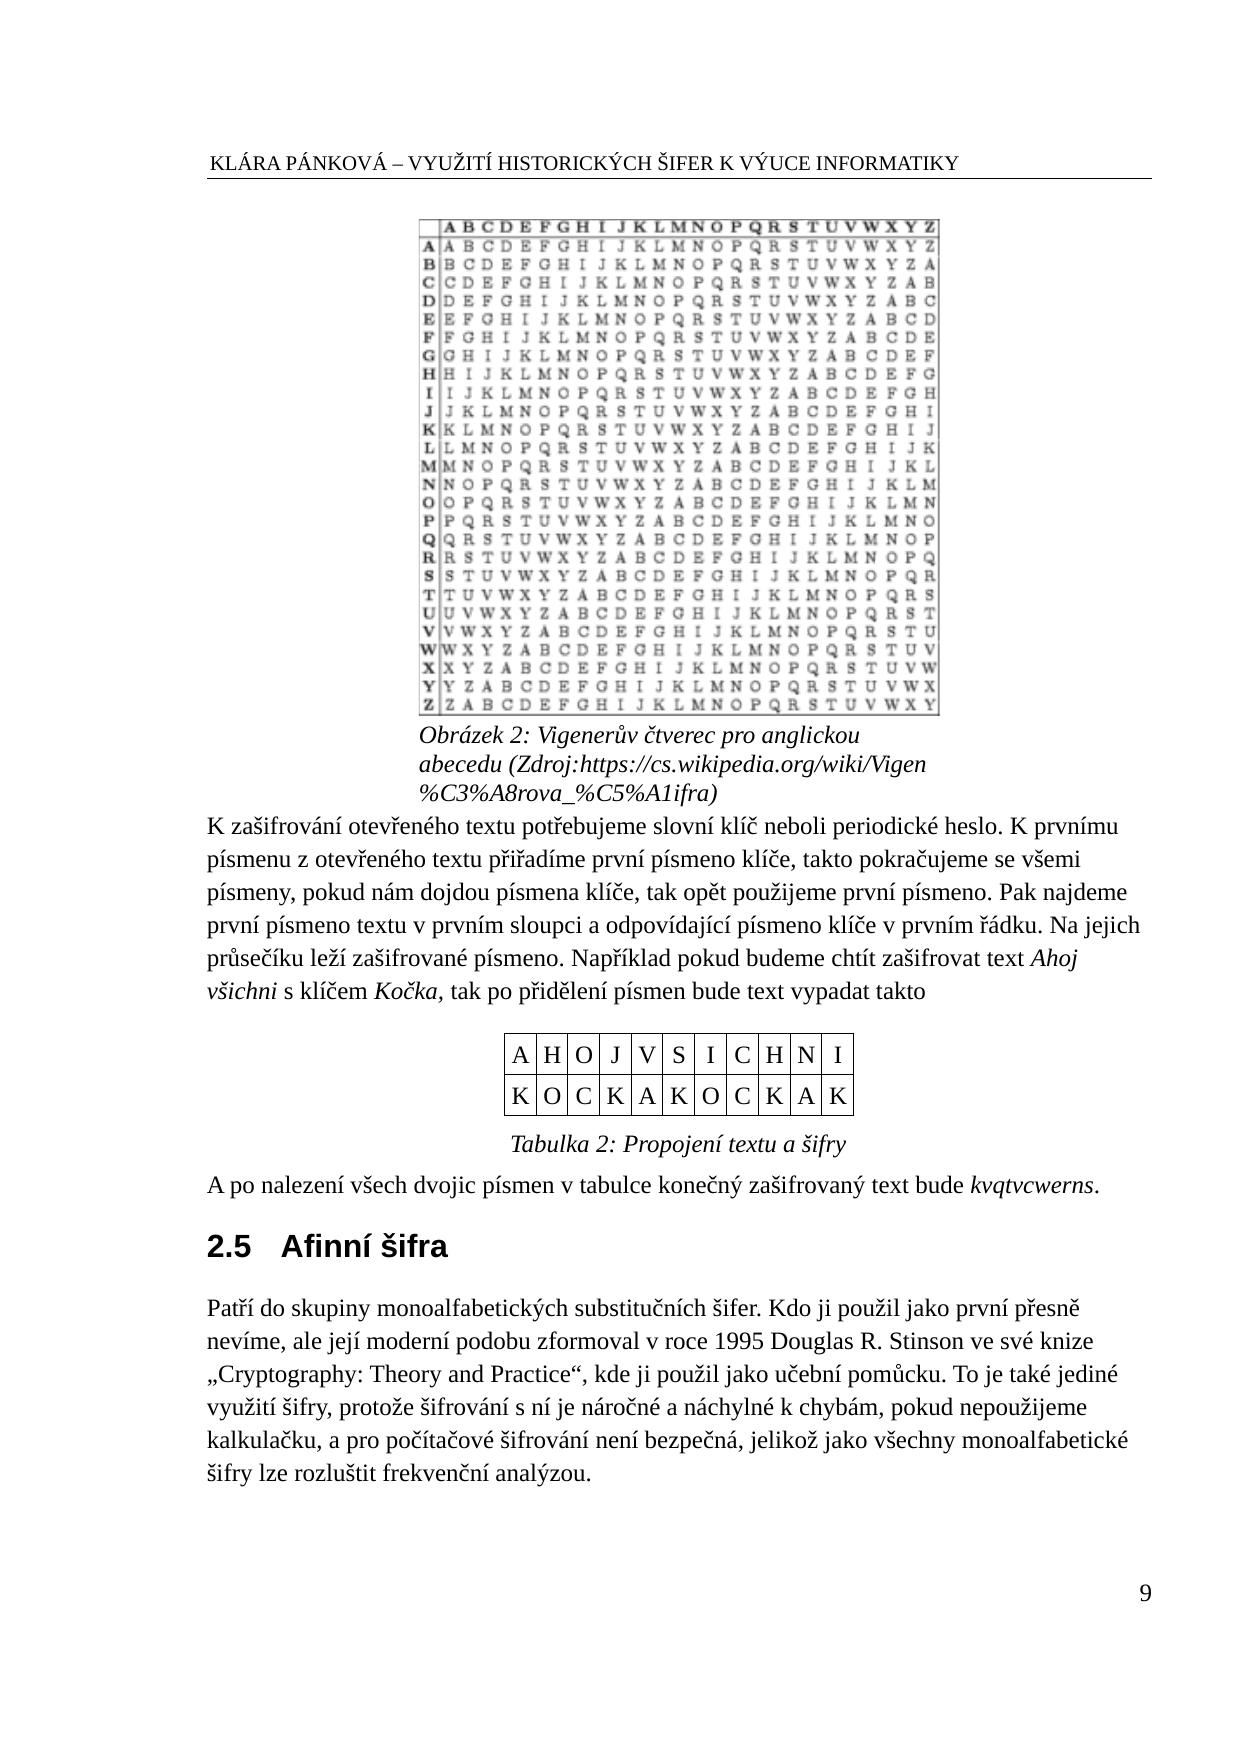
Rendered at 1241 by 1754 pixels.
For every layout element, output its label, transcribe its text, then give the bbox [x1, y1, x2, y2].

table_cell K [759, 1075, 790, 1115]
table_cell O [695, 1075, 726, 1115]
table_header O [568, 1034, 599, 1074]
table_header A [505, 1034, 536, 1074]
table_cell K [600, 1075, 631, 1115]
table_header S [663, 1034, 694, 1074]
text Tabulka 2: Propojení textu a šifry [207, 1129, 1152, 1158]
table_header N [791, 1034, 821, 1074]
text K zašifrování otevřeného textu potřebujeme slovní klíč neboli periodické heslo. K prvnímu písmenu z otevřeného textu přiřadíme první písmeno klíče, takto pokračujeme se všemi písmeny, pokud nám dojdou písmena klíče, tak opět použijeme první písmeno. Pak najdeme první písmeno textu v prvním sloupci a odpovídající písmeno klíče v prvním řádku. Na jejich průsečíku leží zašifrované písmeno. Například pokud budeme chtít zašifrovat text Ahoj všichni s klíčem Kočka, tak po přidělení písmen bude text vypadat takto [207, 207, 1152, 1005]
table_header V [632, 1034, 662, 1074]
table_header C [727, 1034, 758, 1074]
table_header H [537, 1034, 567, 1074]
table_cell K [822, 1075, 853, 1115]
table_cell K [505, 1075, 536, 1115]
text Obrázek 2: Vigenerův čtverec pro anglickou abecedu (Zdroj:https://cs.wikipedia.org/wiki/Vigen%C3%A8rova_%C5%A1ifra) [419, 716, 940, 807]
table_cell A [791, 1075, 821, 1115]
table_cell C [568, 1075, 599, 1115]
table_cell C [727, 1075, 758, 1115]
table_header J [600, 1034, 631, 1074]
text Patří do skupiny monoalfabetických substitučních šifer. Kdo ji použil jako první přesně nevíme, ale její moderní podobu zformoval v roce 1995 Douglas R. Stinson ve své knize „Cryptography: Theory and Practice“, kde ji použil jako učební pomůcku. To je také jediné využití šifry, protože šifrování s ní je náročné a náchylné k chybám, pokud nepoužijeme kalkulačku, a pro počítačové šifrování není bezpečná, jelikož jako všechny monoalfabetické šifry lze rozluštit frekvenční analýzou. [207, 1293, 1152, 1487]
picture [418, 219, 940, 716]
table_cell O [537, 1075, 567, 1115]
table_cell A [632, 1075, 662, 1115]
table_header H [759, 1034, 790, 1074]
text A po nalezení všech dvojic písmen v tabulce konečný zašifrovaný text bude kvqtvcwerns. [207, 1170, 1152, 1199]
table_cell K [663, 1075, 694, 1115]
subtitle Afinní šifra [207, 1227, 1152, 1264]
table_header I [822, 1034, 853, 1074]
table_header I [695, 1034, 726, 1074]
